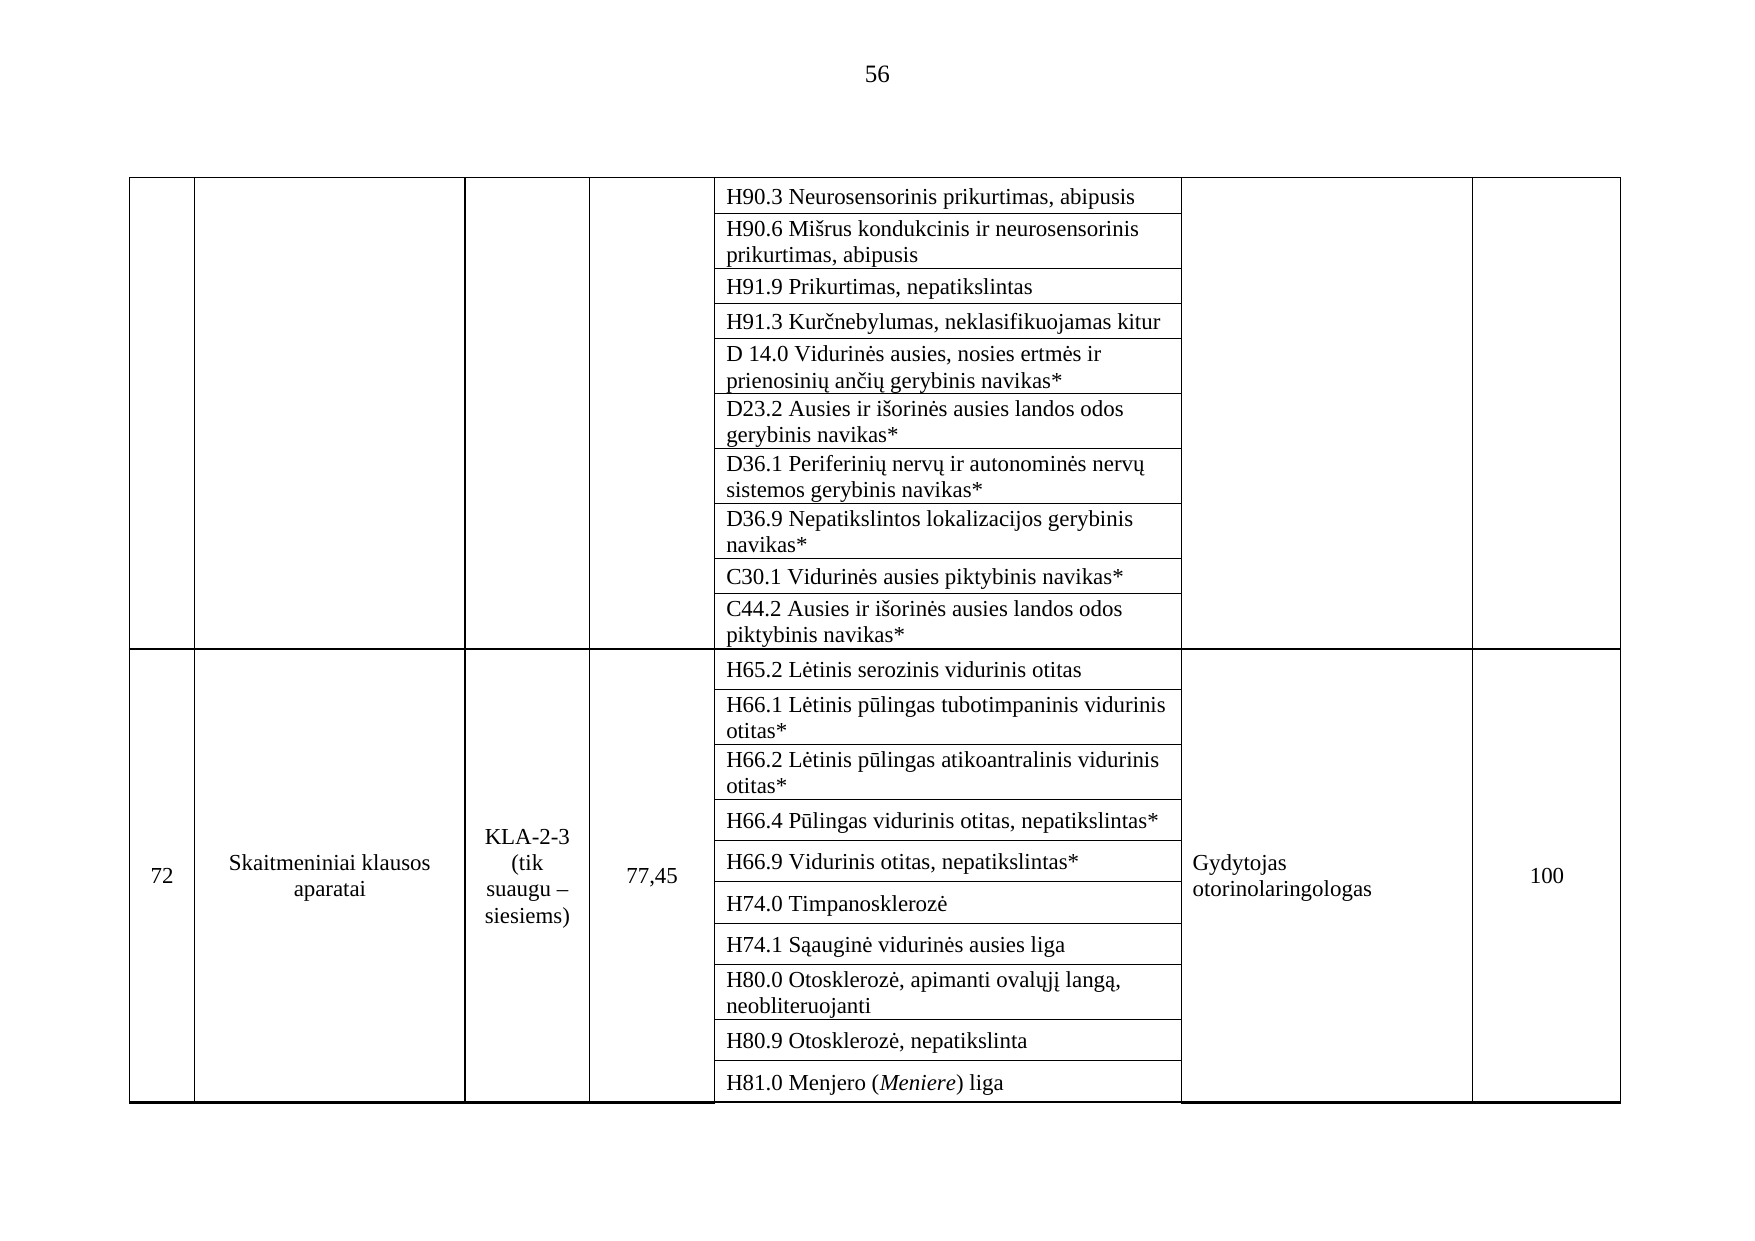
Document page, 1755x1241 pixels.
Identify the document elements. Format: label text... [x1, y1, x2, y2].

table_cell D 14.0 Vidurinės ausies, nosies ertmės ir prienosinių ančių gerybinis navikas* [715, 339, 1181, 393]
table_cell C44.2 Ausies ir išorinės ausies landos odos piktybinis navikas* [715, 594, 1181, 648]
table_cell KLA-2-3 (tik suaugu –siesiems) [466, 650, 589, 1101]
table_cell H90.3 Neurosensorinis prikurtimas, abipusis [715, 178, 1181, 213]
table_cell H91.3 Kurčnebylumas, neklasifikuojamas kitur [715, 304, 1181, 338]
table_cell 77,45 [590, 650, 714, 1101]
table_cell [466, 178, 589, 648]
table_cell 100 [1473, 650, 1620, 1101]
table_cell [1182, 178, 1472, 648]
table_cell [130, 178, 194, 648]
table_cell H91.9 Prikurtimas, nepatikslintas [715, 269, 1181, 303]
table_cell D36.9 Nepatikslintos lokalizacijos gerybinis navikas* [715, 504, 1181, 557]
table_cell H66.1 Lėtinis pūlingas tubotimpaninis vidurinis otitas* [715, 690, 1181, 744]
table_cell H66.4 Pūlingas vidurinis otitas, nepatikslintas* [715, 800, 1181, 840]
table_cell H74.0 Timpanosklerozė [715, 882, 1181, 923]
table_cell [590, 178, 714, 648]
table_cell H81.0 Menjero (Meniere) liga [715, 1061, 1181, 1101]
table_cell C30.1 Vidurinės ausies piktybinis navikas* [715, 559, 1181, 593]
table_cell D36.1 Periferinių nervų ir autonominės nervų sistemos gerybinis navikas* [715, 449, 1181, 503]
table_cell H90.6 Mišrus kondukcinis ir neurosensorinis prikurtimas, abipusis [715, 214, 1181, 267]
table_cell [1473, 178, 1620, 648]
table_cell [195, 178, 464, 648]
table_cell H66.9 Vidurinis otitas, nepatikslintas* [715, 841, 1181, 881]
table_cell H66.2 Lėtinis pūlingas atikoantralinis vidurinis otitas* [715, 745, 1181, 798]
table_cell H80.0 Otosklerozė, apimanti ovalųjį langą, neobliteruojanti [715, 965, 1181, 1019]
table_cell H74.1 Sąauginė vidurinės ausies liga [715, 924, 1181, 964]
table_cell H80.9 Otosklerozė, nepatikslinta [715, 1020, 1181, 1060]
table_cell Skaitmeniniai klausos aparatai [195, 650, 464, 1101]
table_cell H65.2 Lėtinis serozinis vidurinis otitas [715, 650, 1181, 689]
table_cell Gydytojas otorinolaringologas [1182, 650, 1472, 1101]
table_cell 72 [130, 650, 194, 1101]
table_cell D23.2 Ausies ir išorinės ausies landos odos gerybinis navikas* [715, 394, 1181, 448]
